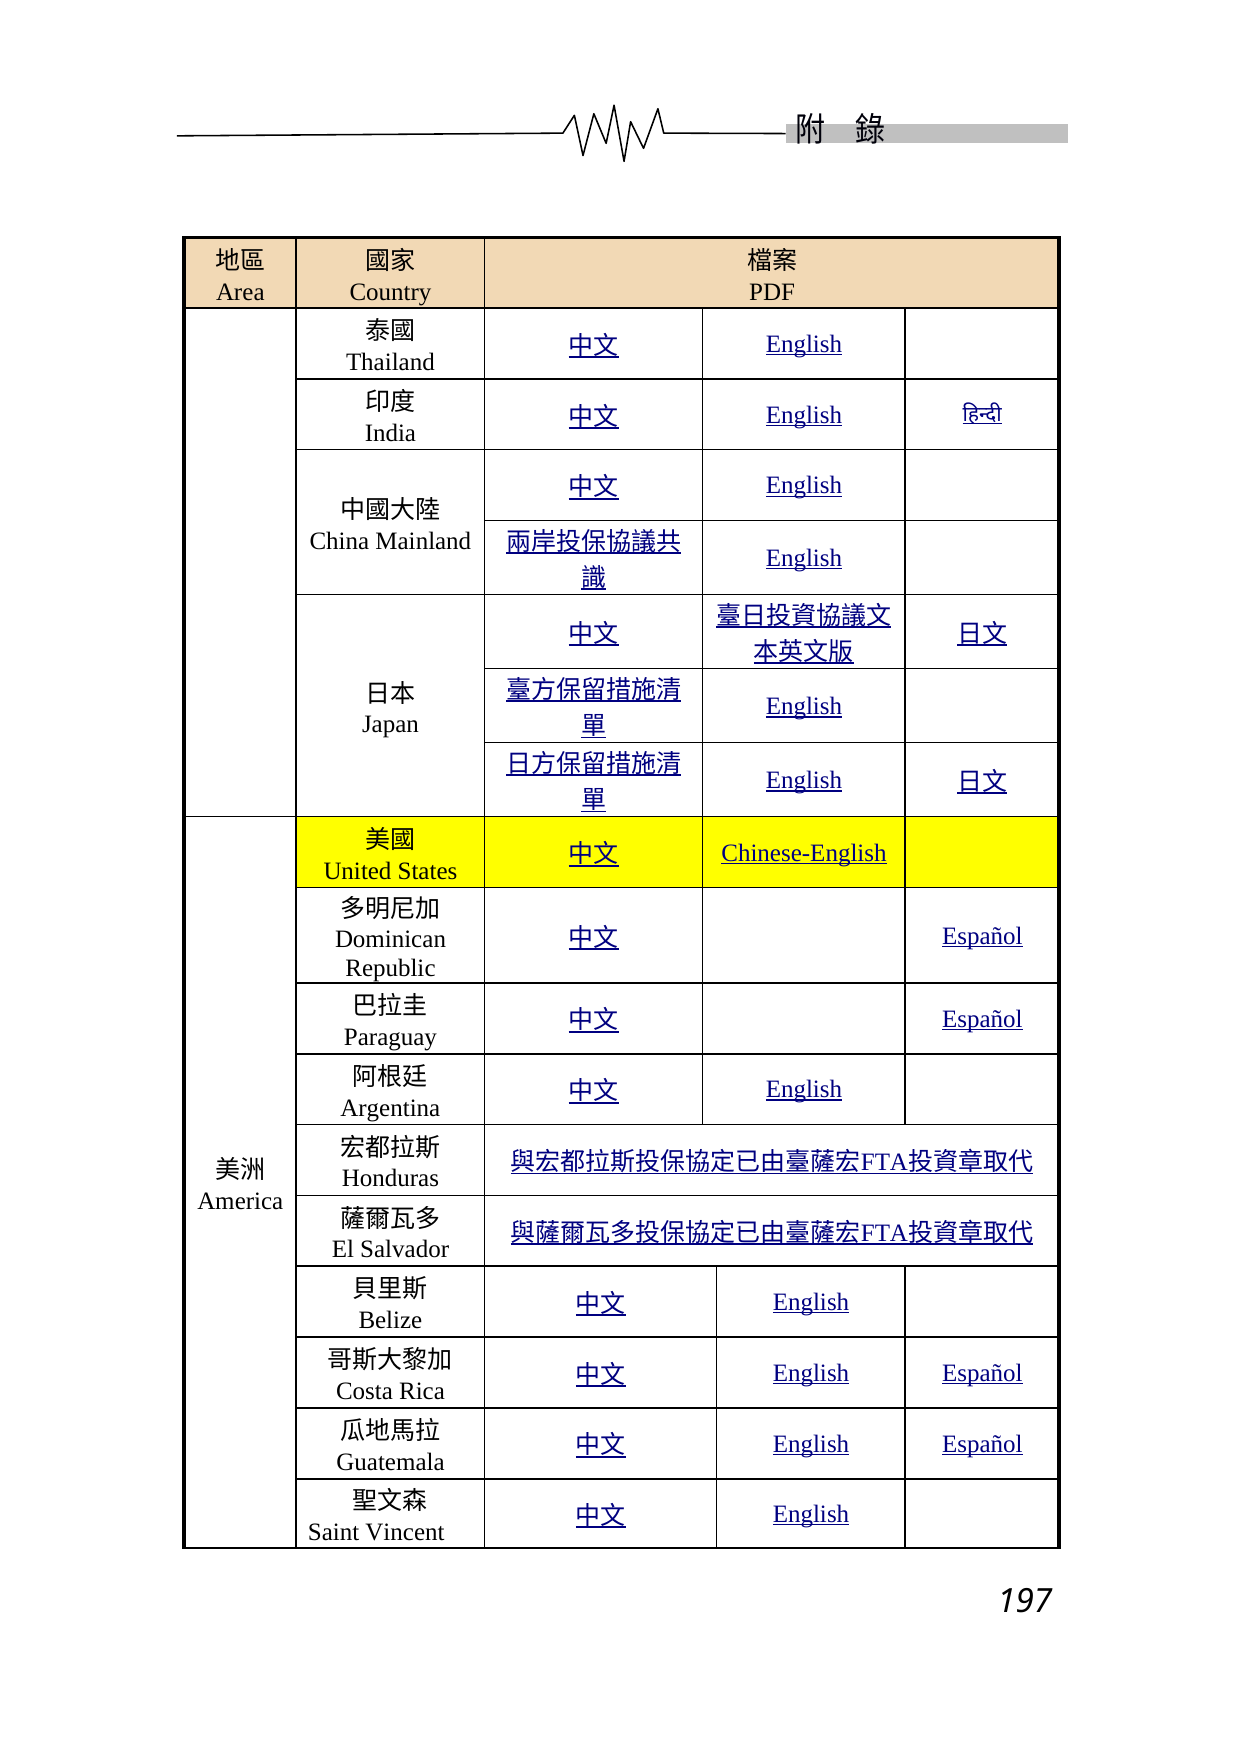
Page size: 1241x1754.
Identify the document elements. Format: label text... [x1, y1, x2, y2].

table_header 檔案 PDF [485, 239, 1057, 307]
table_cell 中文 [485, 450, 702, 519]
table_cell English [703, 1055, 904, 1124]
table_cell [906, 309, 1057, 378]
table_header 地區 Area [186, 239, 295, 307]
table_cell 多明尼加 Dominican Republic [297, 888, 484, 982]
table_cell 聖文森 Saint Vincent [297, 1480, 484, 1547]
table_cell 中文 [485, 1055, 702, 1124]
table_cell [703, 888, 904, 982]
table_cell 與宏都拉斯投保協定已由臺薩宏FTA投資章取代 [485, 1125, 1057, 1194]
table_cell 宏都拉斯 Honduras [297, 1125, 484, 1194]
table_cell Español [906, 1338, 1057, 1407]
table_cell 與薩爾瓦多投保協定已由臺薩宏FTA投資章取代 [485, 1196, 1057, 1265]
table_cell [906, 450, 1057, 519]
table_cell [906, 669, 1057, 742]
table_cell [906, 1055, 1057, 1124]
table_cell English [703, 521, 904, 594]
table_cell 中文 [485, 984, 702, 1053]
table_header 國家 Country [297, 239, 484, 307]
table_cell English [717, 1409, 904, 1478]
table_cell [906, 1480, 1057, 1547]
table_cell 日文 [906, 743, 1057, 816]
table_cell 美國 United States [297, 817, 484, 887]
table_cell English [717, 1338, 904, 1407]
table_cell 中文 [485, 595, 702, 668]
table_cell English [703, 309, 904, 378]
table_cell 貝里斯 Belize [297, 1267, 484, 1336]
table_cell 中文 [485, 1267, 716, 1336]
table_cell [906, 817, 1057, 887]
table_cell 哥斯大黎加 Costa Rica [297, 1338, 484, 1407]
table_cell 中文 [485, 1338, 716, 1407]
table_cell English [717, 1480, 904, 1547]
table_cell 阿根廷 Argentina [297, 1055, 484, 1124]
table_cell 臺方保留措施清單 [485, 669, 702, 742]
table_cell 泰國 Thailand [297, 309, 484, 378]
table_cell [906, 1267, 1057, 1336]
table_cell 中文 [485, 817, 702, 887]
table_cell 中文 [485, 1480, 716, 1547]
table_cell 臺日投資協議文本英文版 [703, 595, 904, 668]
table_cell Español [906, 984, 1057, 1053]
table_cell Español [906, 1409, 1057, 1478]
table_cell 中文 [485, 888, 702, 982]
table_cell [703, 984, 904, 1053]
table_cell 中文 [485, 309, 702, 378]
table_cell Chinese-English [703, 817, 904, 887]
table_cell 薩爾瓦多 El Salvador [297, 1196, 484, 1265]
table_cell English [703, 743, 904, 816]
table_cell 中文 [485, 1409, 716, 1478]
table_cell हिन्दी [906, 380, 1057, 449]
table_cell 兩岸投保協議共識 [485, 521, 702, 594]
table_cell English [703, 450, 904, 519]
table_cell 日方保留措施清單 [485, 743, 702, 816]
table_cell 巴拉圭 Paraguay [297, 984, 484, 1053]
table_cell [906, 521, 1057, 594]
table_cell 日本 Japan [297, 595, 484, 816]
table_cell 日文 [906, 595, 1057, 668]
table_cell English [717, 1267, 904, 1336]
table_cell 中國大陸 China Mainland [297, 450, 484, 594]
table_cell 印度 India [297, 380, 484, 449]
table_cell English [703, 669, 904, 742]
table_cell 中文 [485, 380, 702, 449]
table_cell Español [906, 888, 1057, 982]
table_cell English [703, 380, 904, 449]
table_cell 瓜地馬拉 Guatemala [297, 1409, 484, 1478]
table_cell 美洲 America [186, 817, 295, 1547]
